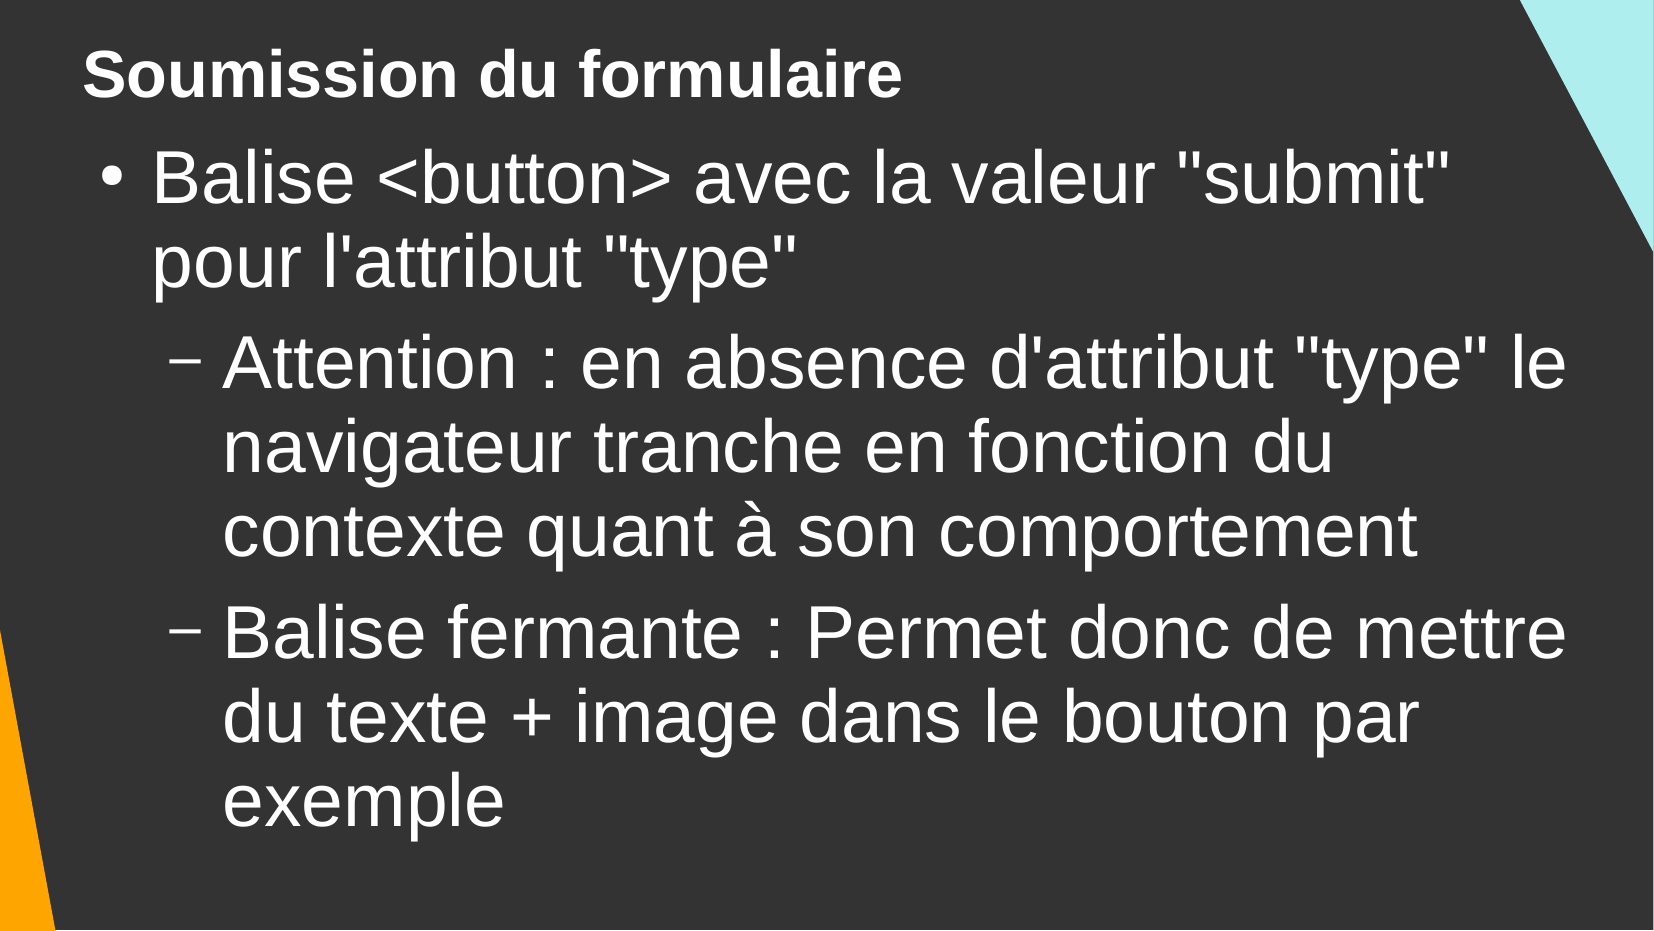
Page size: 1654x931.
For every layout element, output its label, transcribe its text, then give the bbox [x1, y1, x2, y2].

text_box [1519, 0, 1654, 254]
list Balise <button> avec la valeur "submit" pour l'attribut "type" Attention : en absence d'attribut "type" le navigateur tranche en fonction du contexte quant à son comportement Balise fermante : Permet donc de mettre du texte + image dans le bouton par exemple [80, 135, 1605, 851]
text_box [0, 630, 56, 931]
title Soumission du formulaire [82, 37, 1571, 114]
